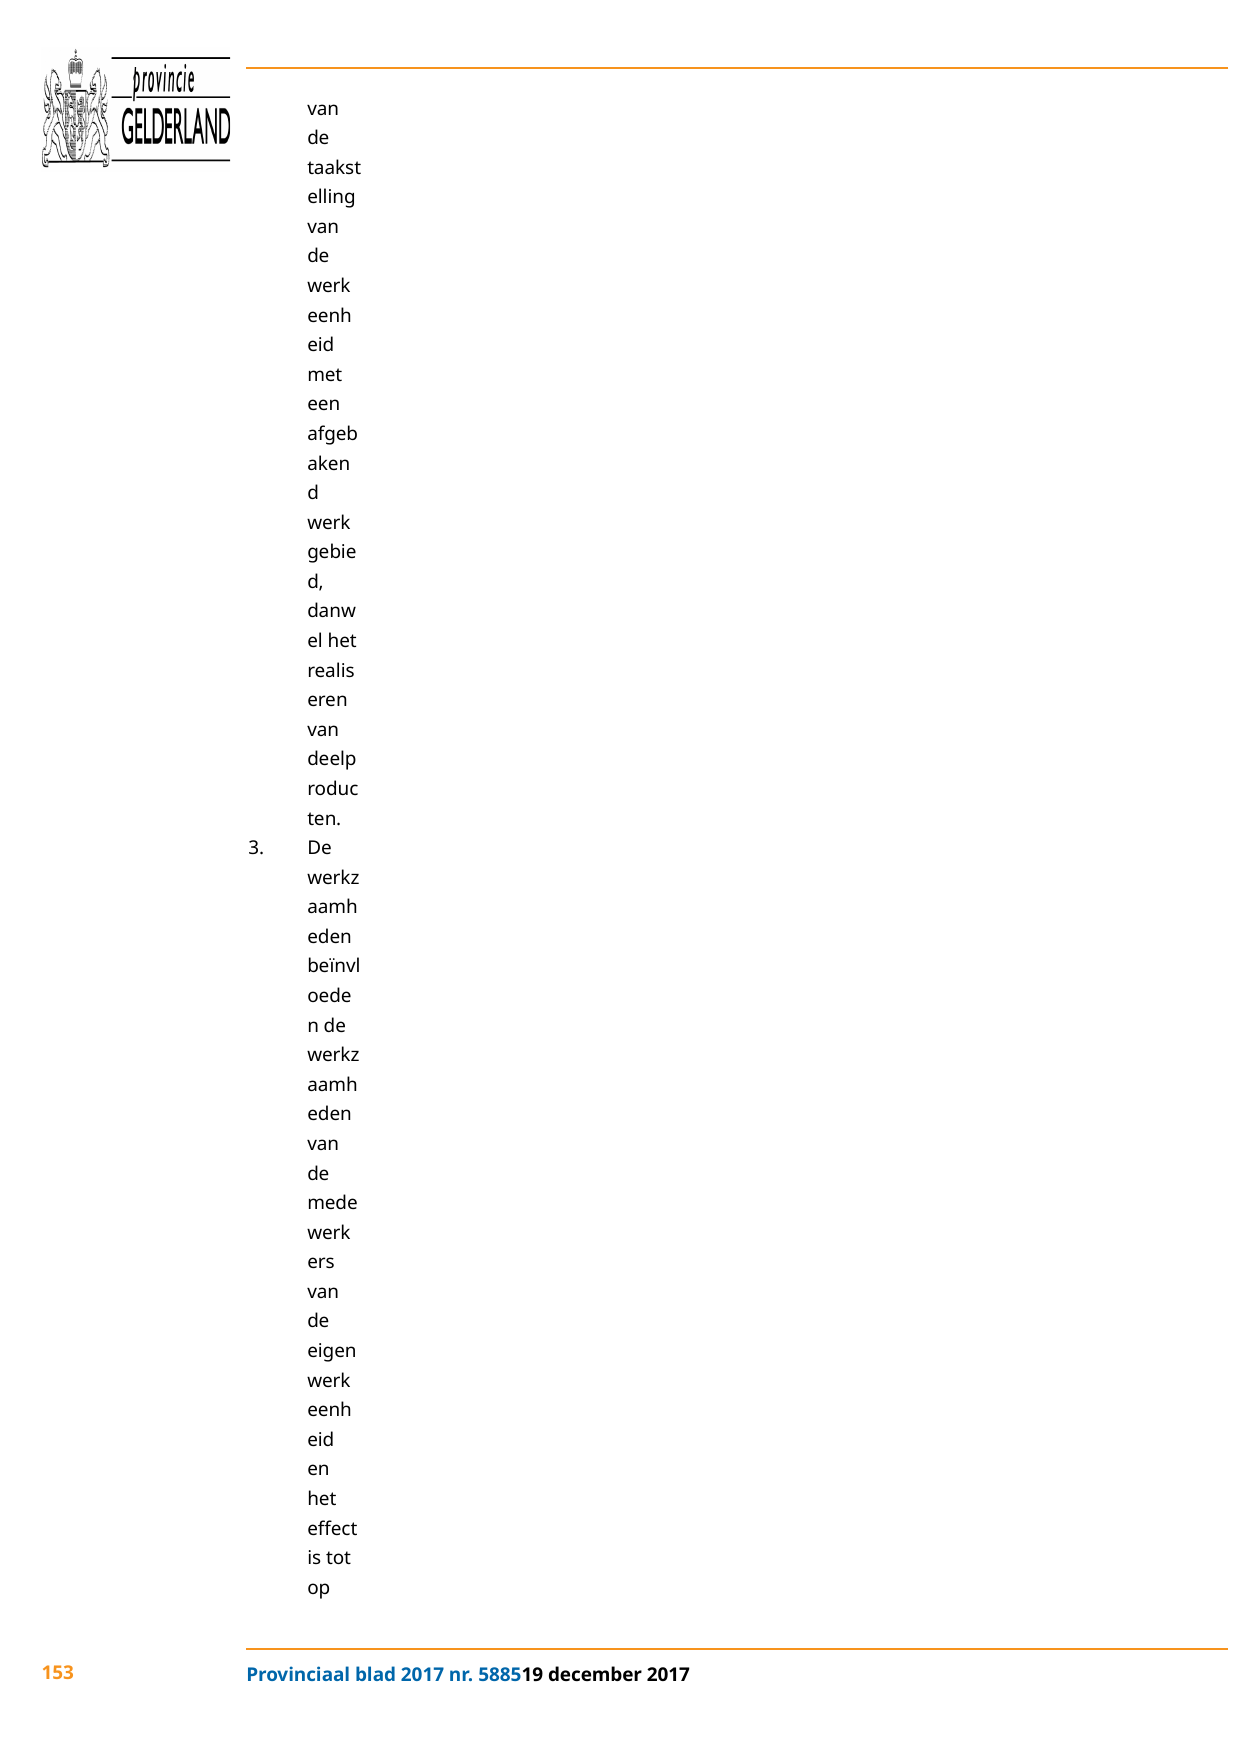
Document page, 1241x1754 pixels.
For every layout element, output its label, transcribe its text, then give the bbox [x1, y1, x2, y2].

table_cell [700, 95, 813, 1600]
table_cell [474, 95, 587, 1600]
table_cell [813, 95, 926, 1600]
table_cell [361, 95, 474, 1600]
table_cell van de taakstelling van de werkeenheid met een afgebakend werkgebied, danwel het realiseren van deelproducten. De werkzaamheden beïnvloeden de werkzaamheden van de medewerkers van de eigen werkeenheid en het effect is tot op [248, 95, 361, 1600]
table_cell [587, 95, 700, 1600]
table_cell [1039, 95, 1152, 1600]
table_cell [926, 95, 1038, 1600]
picture [41, 47, 231, 172]
